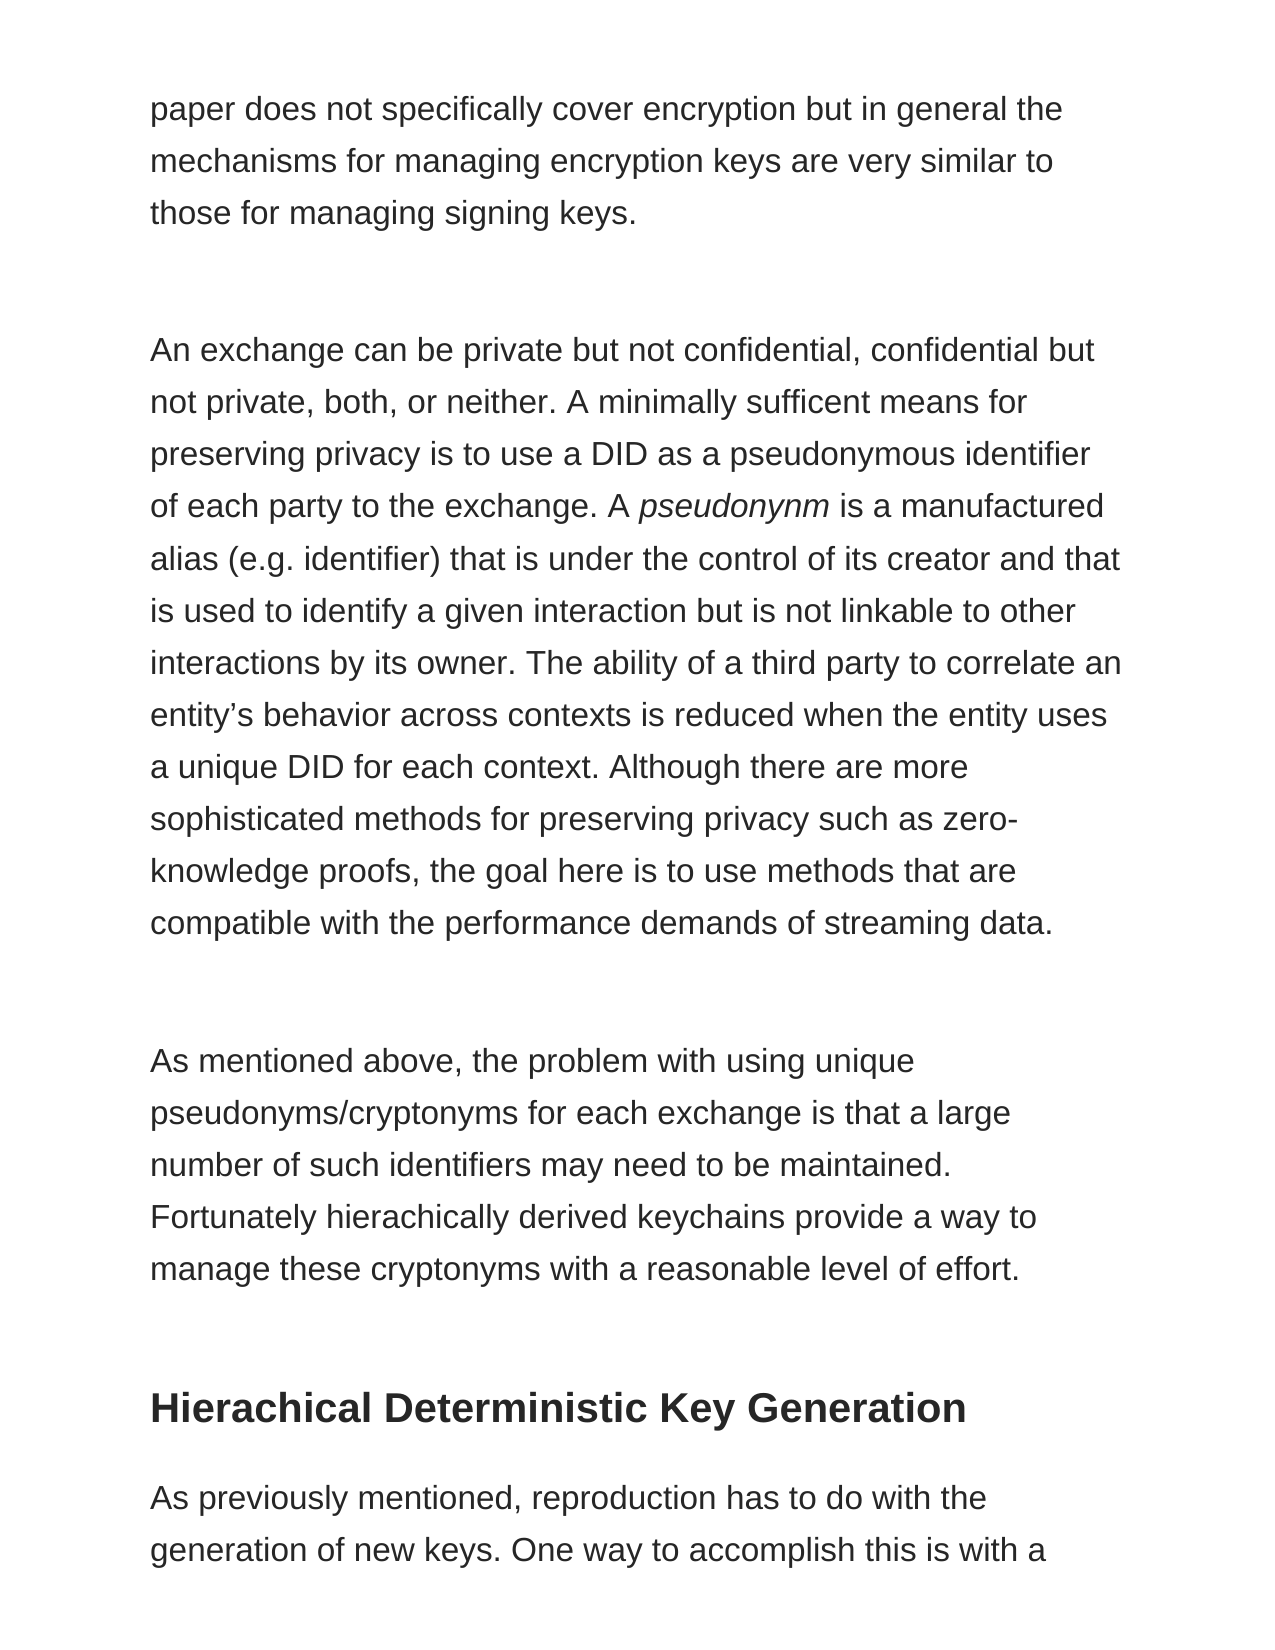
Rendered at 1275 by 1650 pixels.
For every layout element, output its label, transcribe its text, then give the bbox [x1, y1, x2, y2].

text Hierachical Deterministic Key Generation [150, 1373, 1125, 1431]
text paper does not specifically cover encryption but in general the mechanisms for managing encryption keys are very similar to those for managing signing keys. [150, 75, 1125, 231]
text As previously mentioned, reproduction has to do with the generation of new keys. One way to accomplish this is with a [150, 1464, 1125, 1569]
text An exchange can be private but not confidential, confidential but not private, both, or neither. A minimally sufficent means for preserving privacy is to use a DID as a pseudonymous identifier of each party to the exchange. A pseudonynm is a manufactured alias (e.g. identifier) that is under the control of its creator and that is used to identify a given interaction but is not linkable to other interactions by its owner. The ability of a third party to correlate an entity’s behavior across contexts is reduced when the entity uses a unique DID for each context. Although there are more sophisticated methods for preserving privacy such as zero-knowledge proofs, the goal here is to use methods that are compatible with the performance demands of streaming data. [150, 317, 1125, 942]
text As mentioned above, the problem with using unique pseudonyms/cryptonyms for each exchange is that a large number of such identifiers may need to be maintained. Fortunately hierachically derived keychains provide a way to manage these cryptonyms with a reasonable level of effort. [150, 1027, 1125, 1287]
